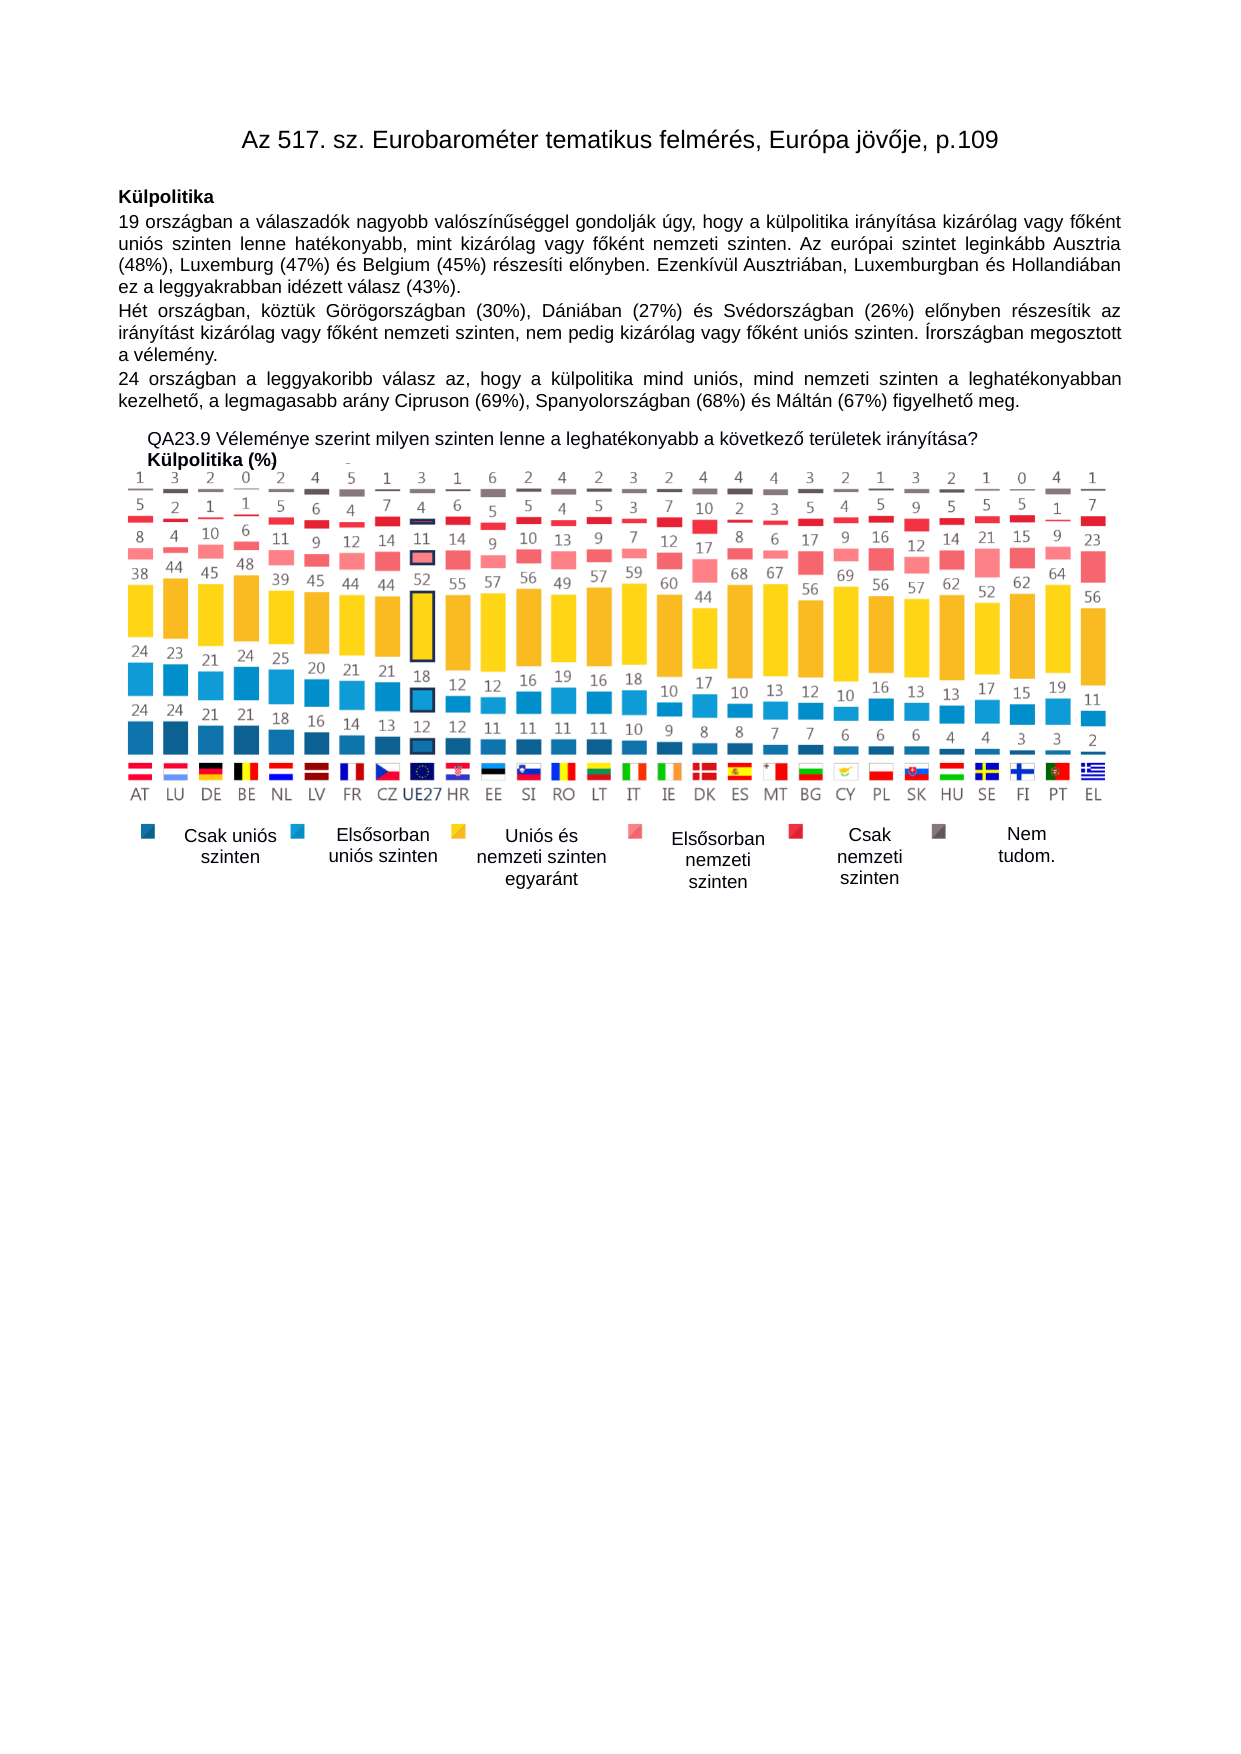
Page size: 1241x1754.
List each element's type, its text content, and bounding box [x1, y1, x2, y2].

text 19 országban a válaszadók nagyobb valószínűséggel gondolják úgy, hogy a külpolitika irányítása kizárólag vagy főként uniós szinten lenne hatékonyabb, mint kizárólag vagy főként nemzeti szinten. Az európai szintet leginkább Ausztria (48%), Luxemburg (47%) és Belgium (45%) részesíti előnyben. Ezenkívül Ausztriában, Luxemburgban és Hollandiában ez a leggyakrabban idézett válasz (43%). [118, 211, 1122, 297]
text 24 országban a leggyakoribb válasz az, hogy a külpolitika mind uniós, mind nemzeti szinten a leghatékonyabban kezelhető, a legmagasabb arány Cipruson (69%), Spanyolországban (68%) és Máltán (67%) figyelhető meg. [118, 368, 1122, 411]
picture [118, 463, 1117, 804]
picture [133, 808, 947, 860]
text Külpolitika [118, 186, 1122, 208]
text Hét országban, köztük Görögországban (30%), Dániában (27%) és Svédországban (26%) előnyben részesítik az irányítást kizárólag vagy főként nemzeti szinten, nem pedig kizárólag vagy főként uniós szinten. Írországban megosztott a vélemény. [118, 300, 1122, 365]
